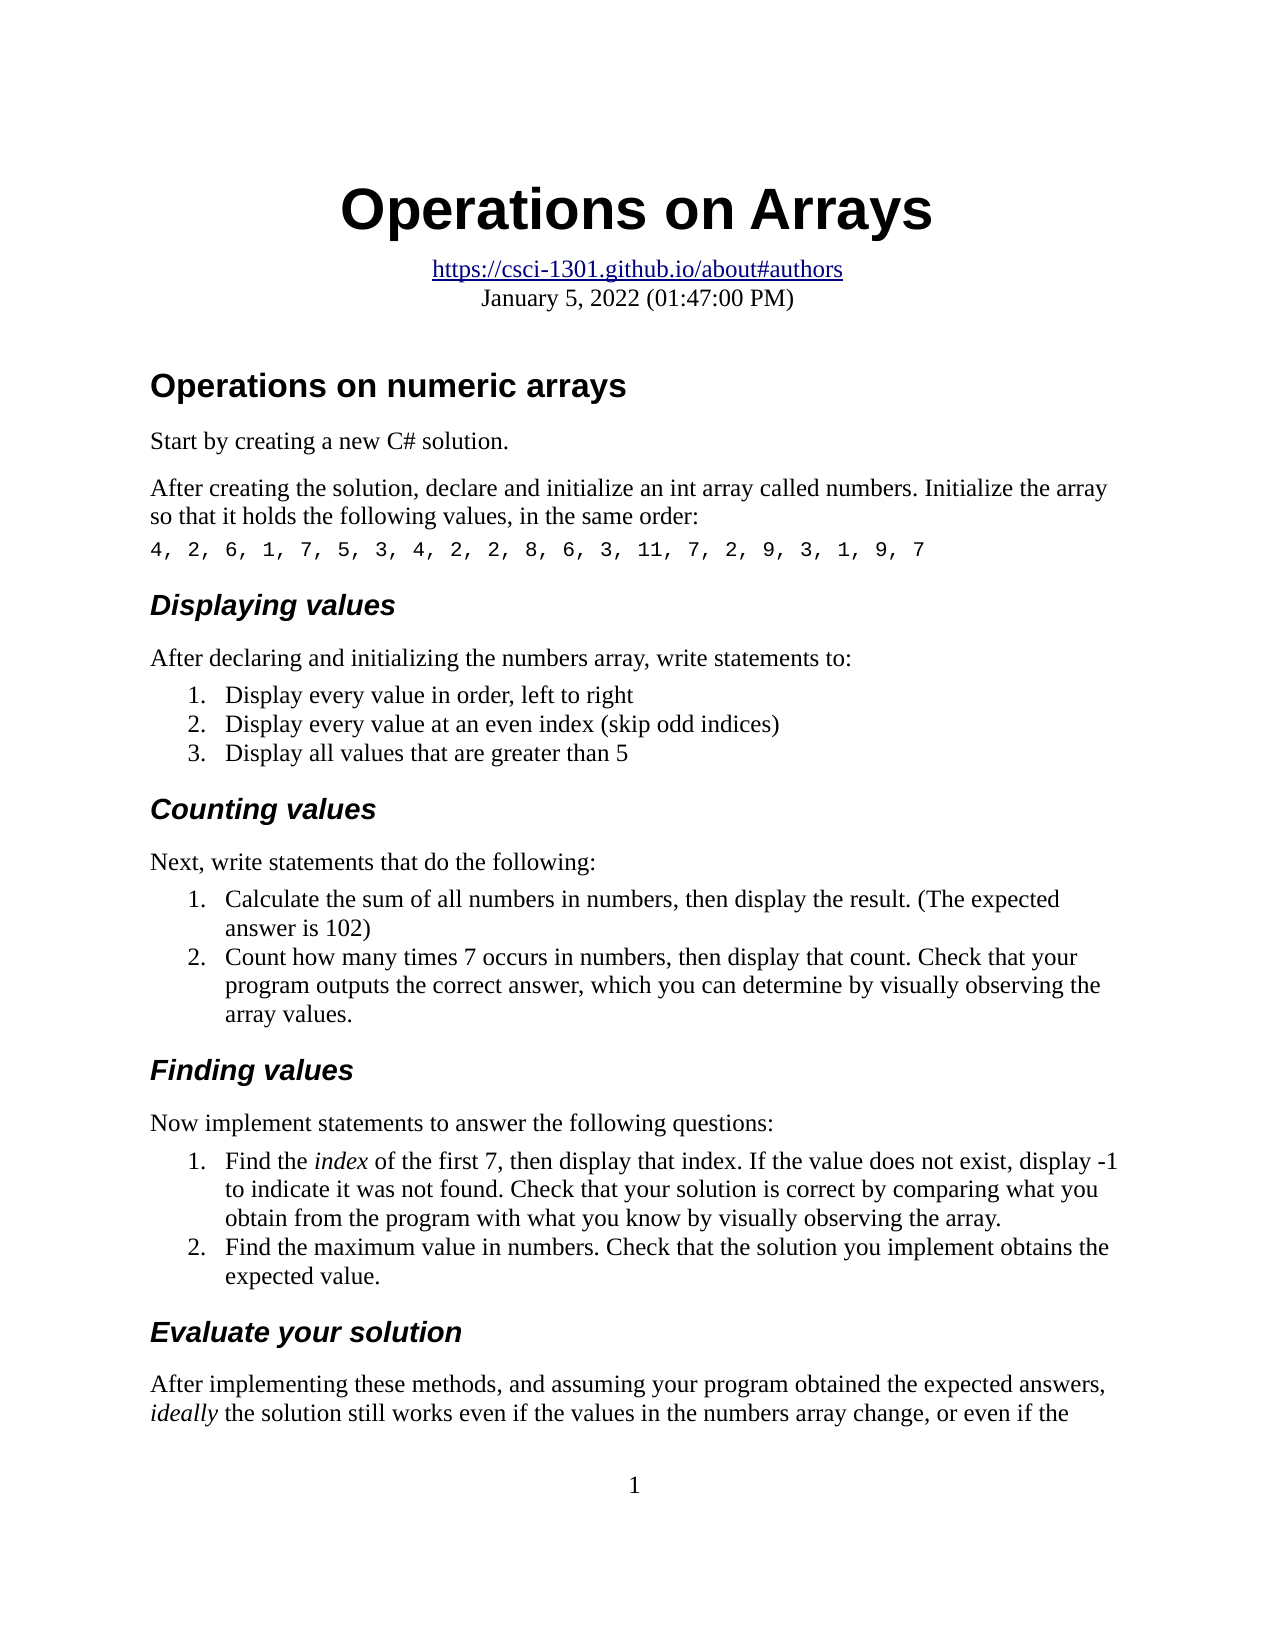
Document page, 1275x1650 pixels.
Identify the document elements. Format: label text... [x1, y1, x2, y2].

text Start by creating a new C# solution. [150, 426, 1125, 455]
text Now implement statements to answer the following questions: [150, 1108, 1125, 1137]
text 4, 2, 6, 1, 7, 5, 3, 4, 2, 2, 8, 6, 3, 11, 7, 2, 9, 3, 1, 9, 7 [150, 539, 1125, 563]
title Operations on Arrays [150, 175, 1125, 242]
list Calculate the sum of all numbers in numbers, then display the result. (The expected answer is 102) [187, 884, 1125, 942]
subtitle Finding values [150, 1053, 1125, 1087]
text After declaring and initializing the numbers array, write statements to: [150, 643, 1125, 671]
list Count how many times 7 occurs in numbers, then display that count. Check that your program outputs the correct answer, which you can determine by visually observing the array values. [187, 942, 1125, 1028]
list Find the maximum value in numbers. Check that the solution you implement obtains the expected value. [187, 1232, 1125, 1289]
text After implementing these methods, and assuming your program obtained the expected answers, ideally the solution still works even if the values in the numbers array change, or even if the [150, 1369, 1125, 1427]
subtitle Operations on numeric arrays [150, 366, 1125, 404]
list Find the index of the first 7, then display that index. If the value does not exist, display -1 to indicate it was not found. Check that your solution is correct by comparing what you obtain from the program with what you know by visually observing the array. [187, 1146, 1125, 1232]
subtitle Displaying values [150, 588, 1125, 621]
text https://csci-1301.github.io/about#authors [150, 254, 1125, 283]
list Display every value at an even index (skip odd indices) [187, 709, 1125, 738]
subtitle Evaluate your solution [150, 1314, 1125, 1348]
list Display all values that are greater than 5 [187, 738, 1125, 767]
text January 5, 2022 (01:47:00 PM) [150, 283, 1125, 312]
text Next, write statements that do the following: [150, 847, 1125, 875]
subtitle Counting values [150, 792, 1125, 825]
list Display every value in order, left to right [187, 680, 1125, 709]
text After creating the solution, declare and initialize an int array called numbers. Initialize the array so that it holds the following values, in the same order: [150, 473, 1125, 530]
